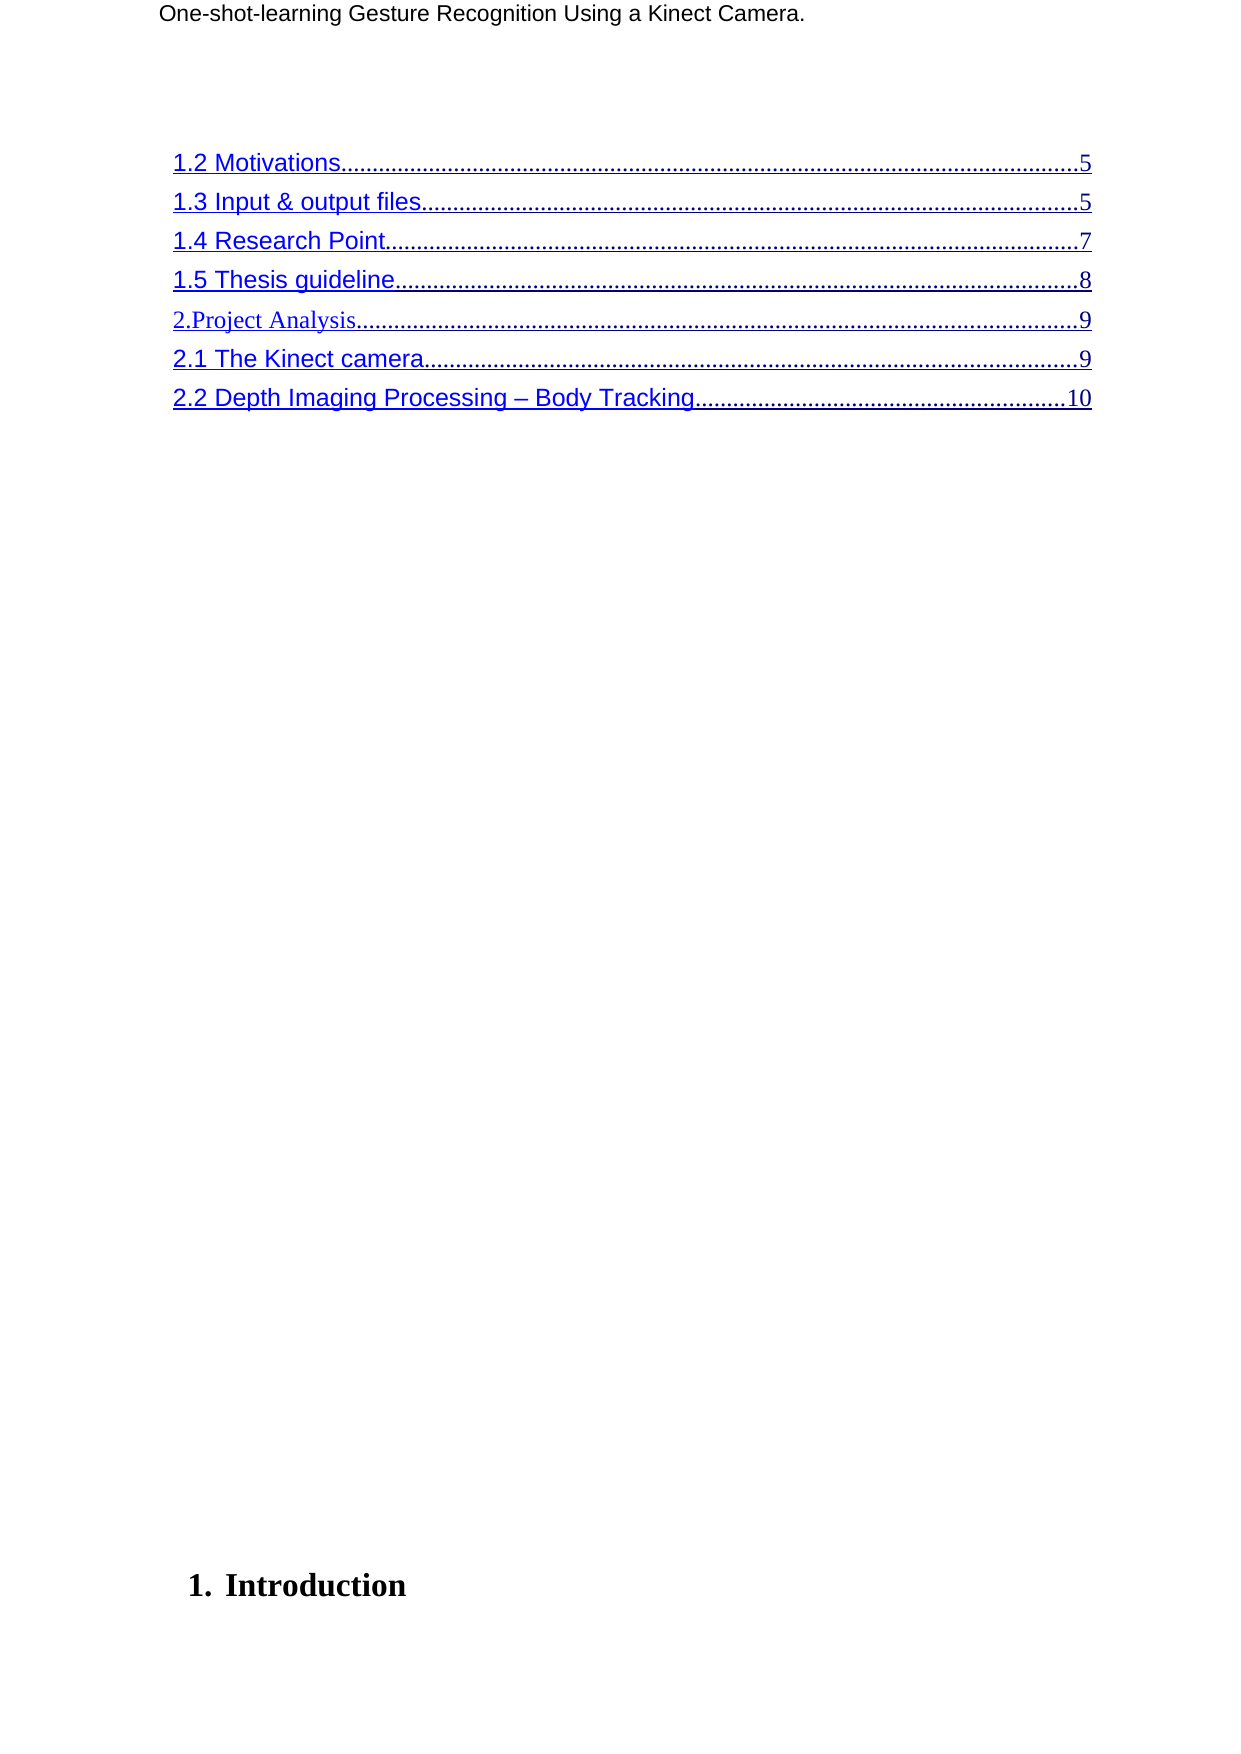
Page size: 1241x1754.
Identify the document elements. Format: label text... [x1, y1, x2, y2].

text 2. Project Analysis 9 [173, 305, 1093, 334]
text 1.4 Research Point 7 [173, 226, 1093, 255]
text 1.3 Input & output files 5 [173, 187, 1093, 216]
text 1.2 Motivations 5 [173, 148, 1093, 176]
list Introduction [187, 1565, 1093, 1603]
text 2.1 The Kinect camera 9 [173, 344, 1093, 373]
text 1.5 Thesis guideline 8 [173, 265, 1093, 294]
text 2.2 Depth Imaging Processing – Body Tracking 10 [173, 383, 1093, 412]
